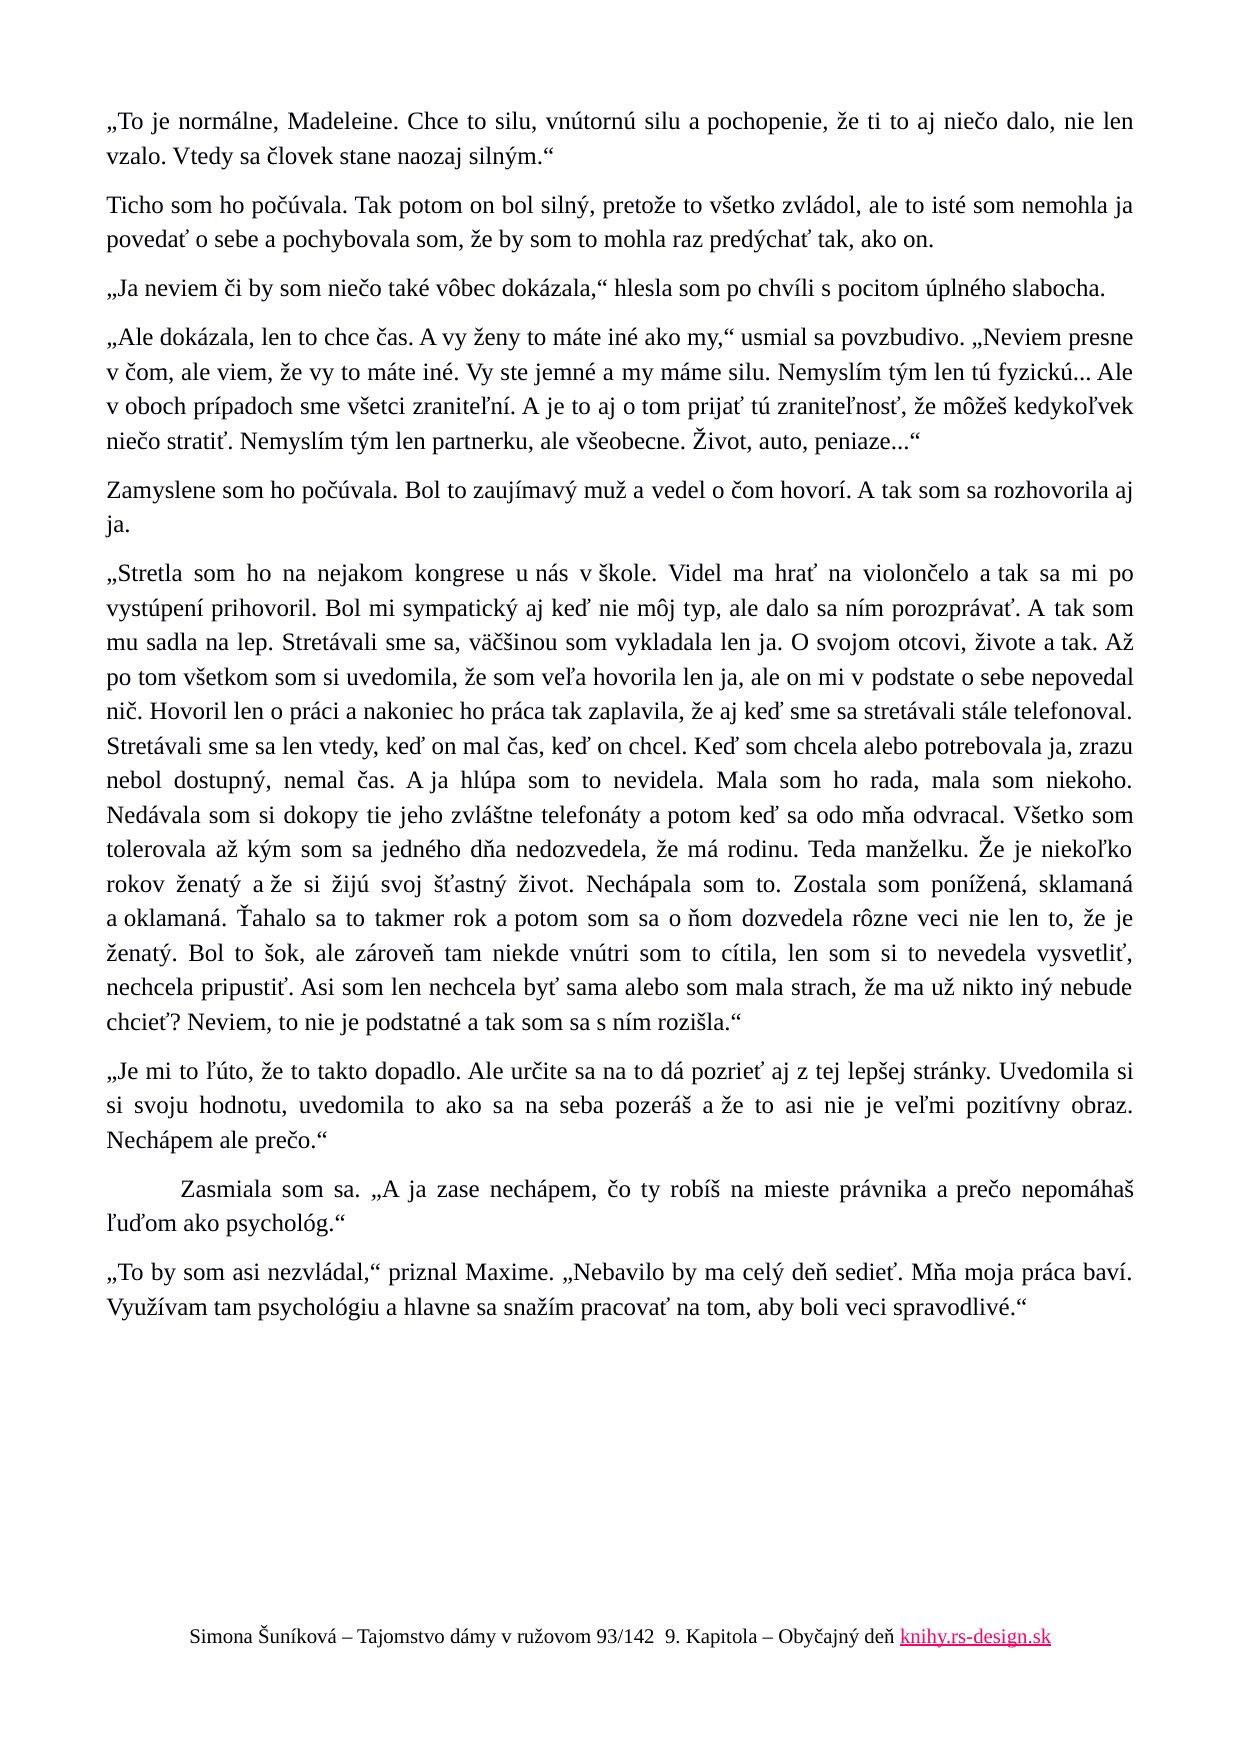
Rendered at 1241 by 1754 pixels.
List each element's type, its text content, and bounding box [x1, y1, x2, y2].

text „Stretla som ho na nejakom kongrese u nás v škole. Videl ma hrať na violončelo a tak sa mi po vystúpení prihovoril. Bol mi sympatický aj keď nie môj typ, ale dalo sa ním porozprávať. A tak som mu sadla na lep. Stretávali sme sa, väčšinou som vykladala len ja. O svojom otcovi, živote a tak. Až po tom všetkom som si uvedomila, že som veľa hovorila len ja, ale on mi v podstate o sebe nepovedal nič. Hovoril len o práci a nakoniec ho práca tak zaplavila, že aj keď sme sa stretávali stále telefonoval. Stretávali sme sa len vtedy, keď on mal čas, keď on chcel. Keď som chcela alebo potrebovala ja, zrazu nebol dostupný, nemal čas. A ja hlúpa som to nevidela. Mala som ho rada, mala som niekoho. Nedávala som si dokopy tie jeho zvláštne telefonáty a potom keď sa odo mňa odvracal. Všetko som tolerovala až kým som sa jedného dňa nedozvedela, že má rodinu. Teda manželku. Že je niekoľko rokov ženatý a že si žijú svoj šťastný život. Nechápala som to. Zostala som ponížená, sklamaná a oklamaná. Ťahalo sa to takmer rok a potom som sa o ňom dozvedela rôzne veci nie len to, že je ženatý. Bol to šok, ale zároveň tam niekde vnútri som to cítila, len som si to nevedela vysvetliť, nechcela pripustiť. Asi som len nechcela byť sama alebo som mala strach, že ma už nikto iný nebude chcieť? Neviem, to nie je podstatné a tak som sa s ním rozišla.“ [106, 558, 1134, 1035]
text Ticho som ho počúvala. Tak potom on bol silný, pretože to všetko zvládol, ale to isté som nemohla ja povedať o sebe a pochybovala som, že by som to mohla raz predýchať tak, ako on. [106, 190, 1134, 253]
text „To by som asi nezvládal,“ priznal Maxime. „Nebavilo by ma celý deň sedieť. Mňa moja práca baví. Využívam tam psychológiu a hlavne sa snažím pracovať na tom, aby boli veci spravodlivé.“ [106, 1257, 1134, 1321]
text „Je mi to ľúto, že to takto dopadlo. Ale určite sa na to dá pozrieť aj z tej lepšej stránky. Uvedomila si si svoju hodnotu, uvedomila to ako sa na seba pozeráš a že to asi nie je veľmi pozitívny obraz. Nechápem ale prečo.“ [106, 1056, 1134, 1153]
text Zamyslene som ho počúvala. Bol to zaujímavý muž a vedel o čom hovorí. A tak som sa rozhovorila aj ja. [106, 475, 1134, 538]
text „To je normálne, Madeleine. Chce to silu, vnútornú silu a pochopenie, že ti to aj niečo dalo, nie len vzalo. Vtedy sa človek stane naozaj silným.“ [106, 106, 1134, 169]
text „Ja neviem či by som niečo také vôbec dokázala,“ hlesla som po chvíli s pocitom úplného slabocha. [106, 273, 1134, 302]
text „Ale dokázala, len to chce čas. A vy ženy to máte iné ako my,“ usmial sa povzbudivo. „Neviem presne v čom, ale viem, že vy to máte iné. Vy ste jemné a my máme silu. Nemyslím tým len tú fyzickú... Ale v oboch prípadoch sme všetci zraniteľní. A je to aj o tom prijať tú zraniteľnosť, že môžeš kedykoľvek niečo stratiť. Nemyslím tým len partnerku, ale všeobecne. Život, auto, peniaze...“ [106, 322, 1134, 454]
text Zasmiala som sa. „A ja zase nechápem, čo ty robíš na mieste právnika a prečo nepomáhaš ľuďom ako psychológ.“ [106, 1174, 1134, 1237]
